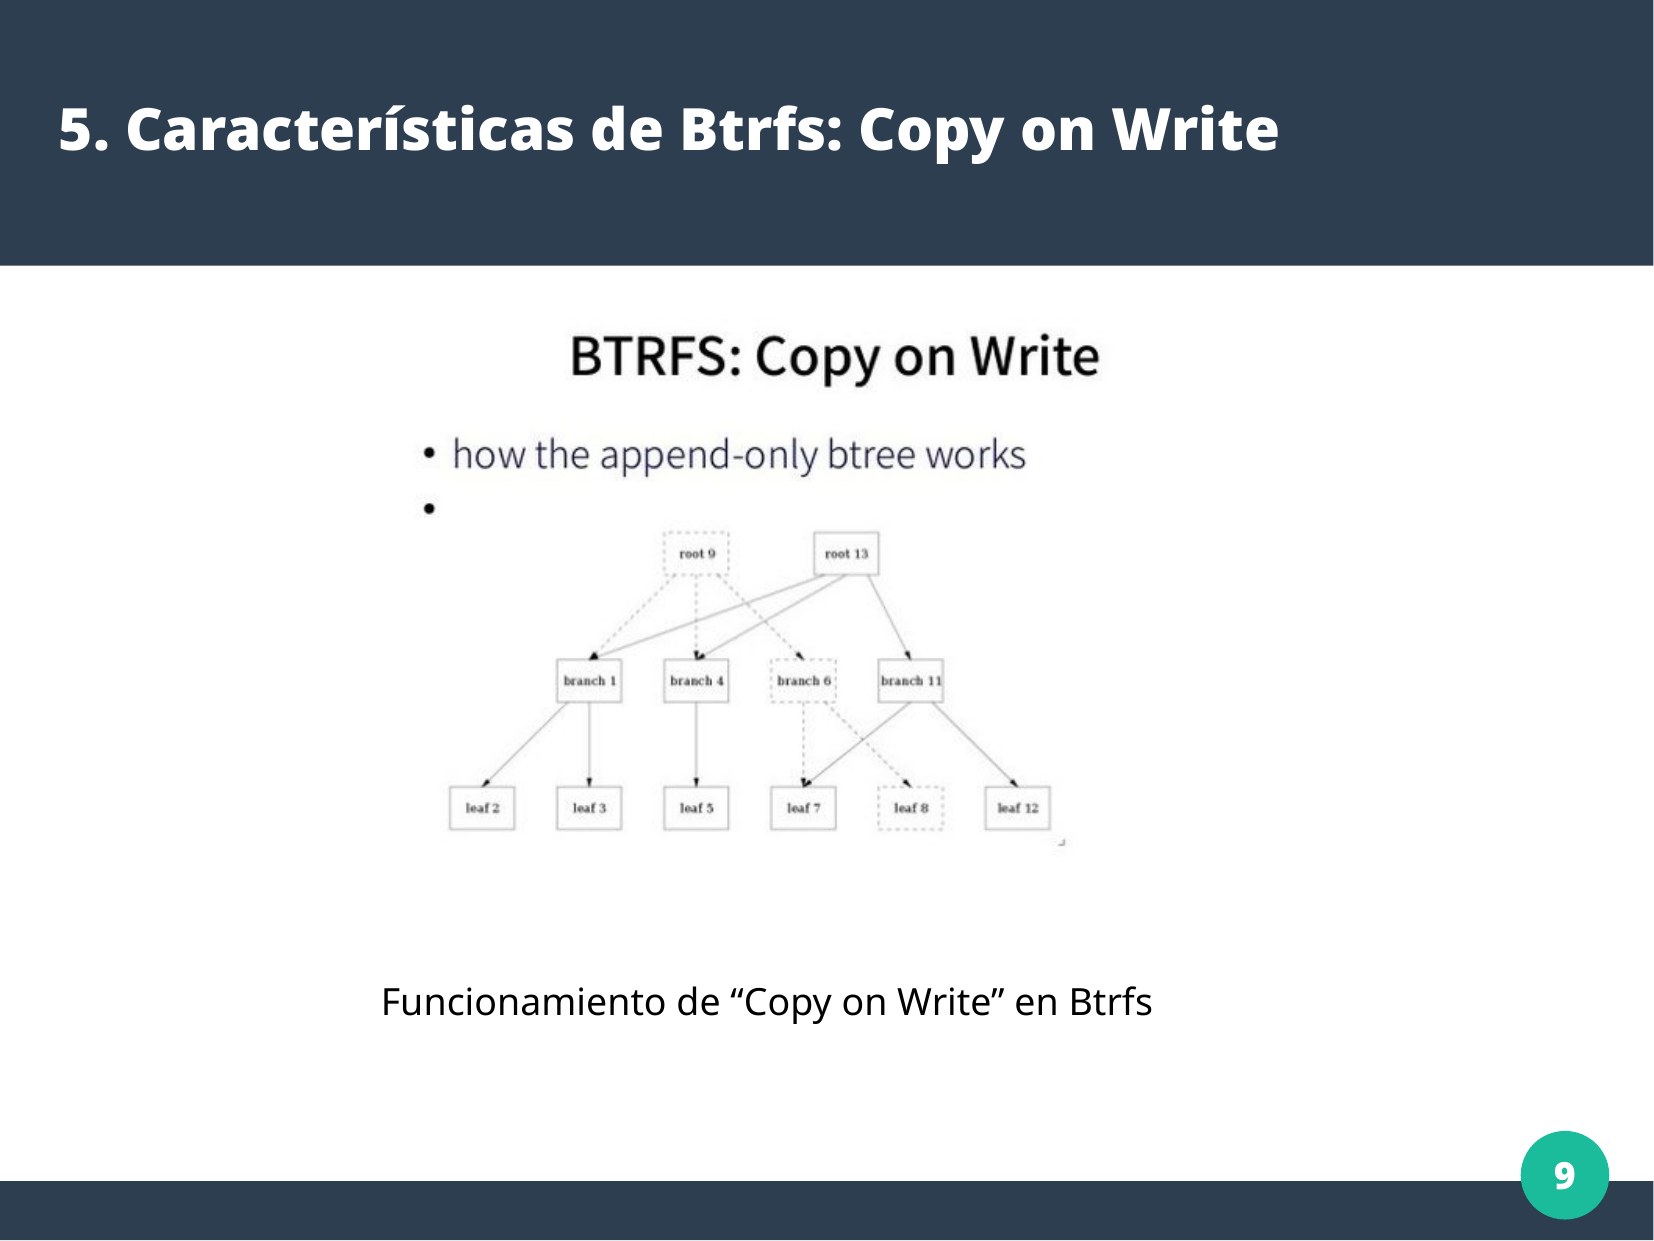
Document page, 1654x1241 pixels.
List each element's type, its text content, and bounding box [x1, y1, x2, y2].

title 5. Características de Btrfs: Copy on Write [59, 49, 1595, 207]
picture [365, 269, 1306, 976]
text_box Funcionamiento de “Copy on Write” en Btrfs [366, 968, 1394, 1071]
